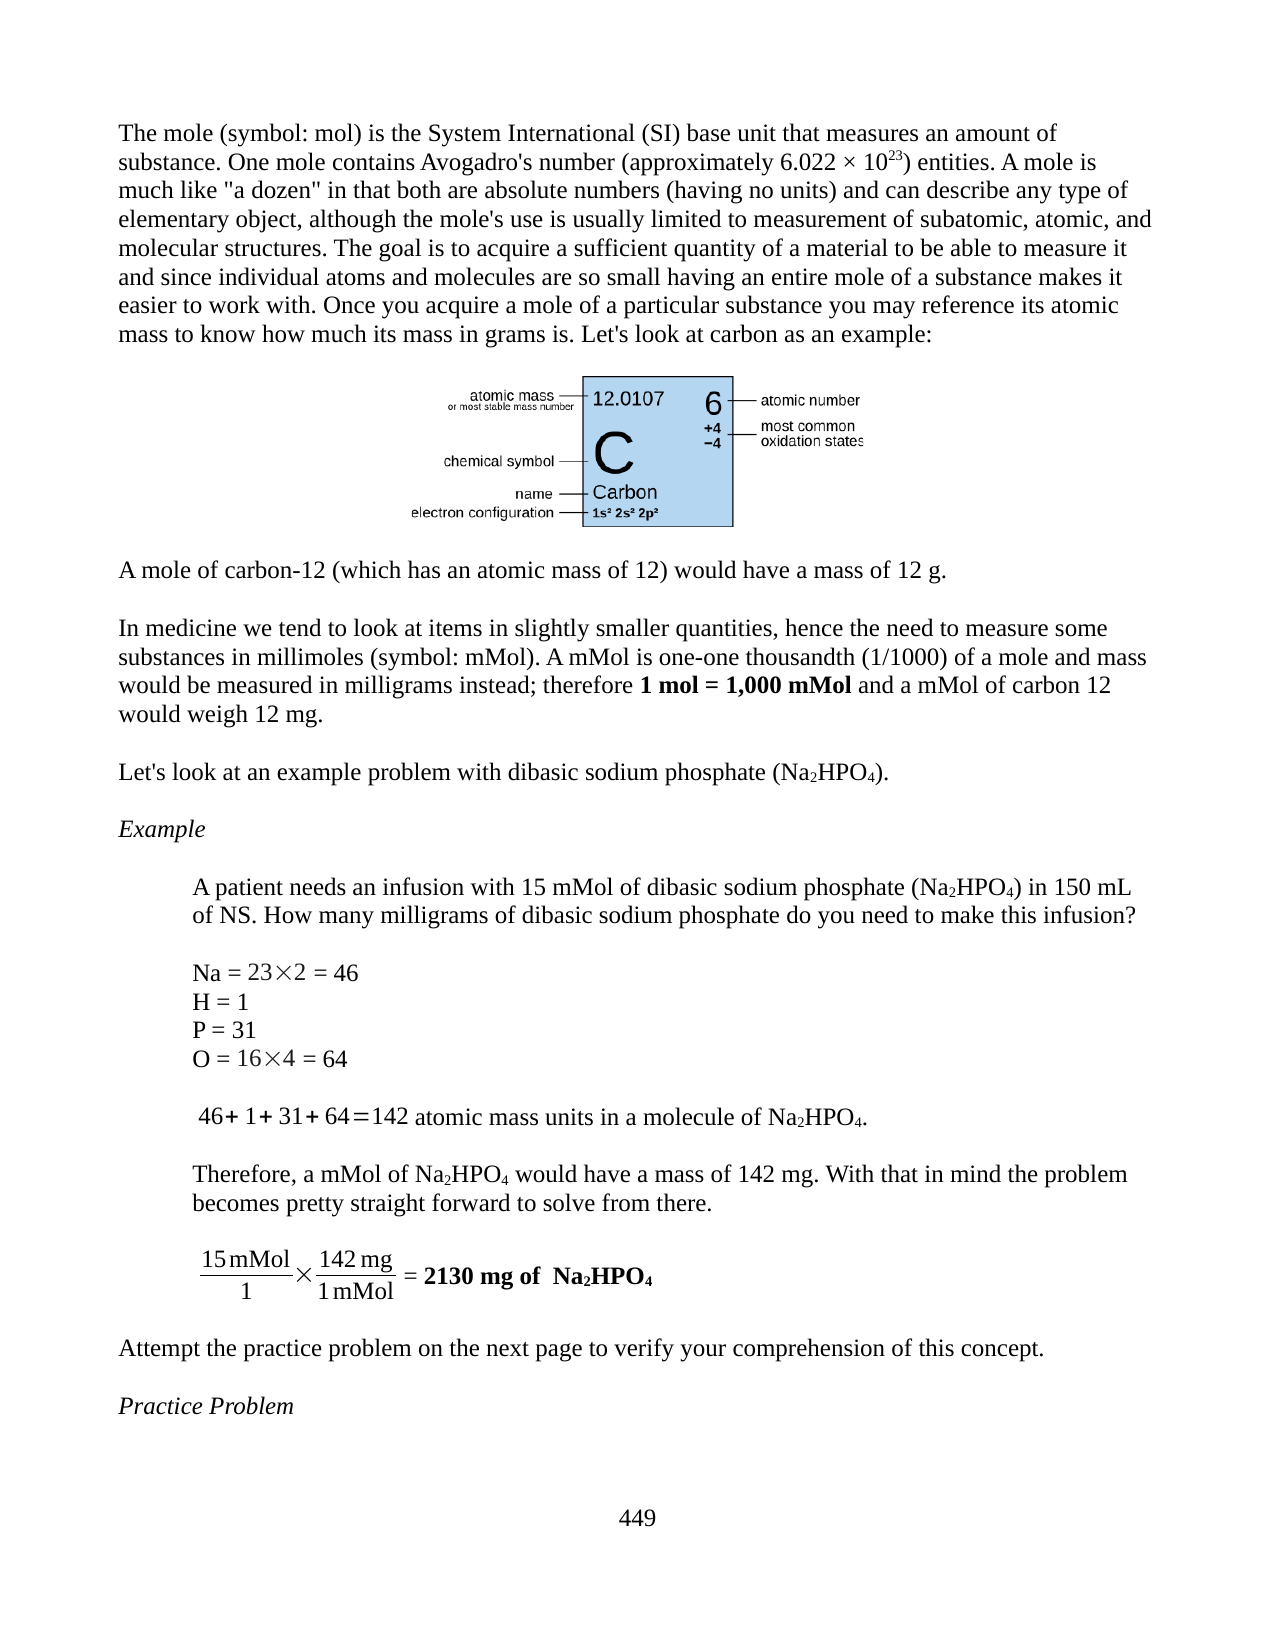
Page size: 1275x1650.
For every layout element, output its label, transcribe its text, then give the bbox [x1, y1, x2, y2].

text Therefore, a mMol of Na2HPO4 would have a mass of 142 mg. With that in mind the problem becomes pretty straight forward to solve from there. [192, 1159, 1157, 1217]
text A mole of carbon-12 (which has an atomic mass of 12) would have a mass of 12 g. [118, 556, 1157, 584]
text A patient needs an infusion with 15 mMol of dibasic sodium phosphate (Na2HPO4) in 150 mL of NS. How many milligrams of dibasic sodium phosphate do you need to make this infusion? [192, 872, 1157, 929]
text P = 31 [192, 1016, 1157, 1044]
text = 2130 mg of Na2HPO4 [192, 1246, 1157, 1304]
text H = 1 [192, 987, 1157, 1016]
text Let's look at an example problem with dibasic sodium phosphate (Na2HPO4). [118, 757, 1157, 786]
text Example [118, 814, 1157, 843]
text atomic mass units in a molecule of Na2HPO4. [192, 1102, 1157, 1131]
text O == 64 [192, 1044, 1157, 1073]
picture [411, 376, 864, 527]
text Na == 46 [192, 958, 1157, 987]
text Practice Problem [118, 1391, 1157, 1419]
text In medicine we tend to look at items in slightly smaller quantities, hence the need to measure some substances in millimoles (symbol: mMol). A mMol is one-one thousandth (1/1000) of a mole and mass would be measured in milligrams instead; therefore 1 mol = 1,000 mMol and a mMol of carbon 12 would weigh 12 mg. [118, 613, 1157, 728]
text Attempt the practice problem on the next page to verify your comprehension of this concept. [118, 1333, 1157, 1362]
text The mole (symbol: mol) is the System International (SI) base unit that measures an amount of substance. One mole contains Avogadro's number (approximately 6.022 × 1023) entities. A mole is much like "a dozen" in that both are absolute numbers (having no units) and can describe any type of elementary object, although the mole's use is usually limited to measurement of subatomic, atomic, and molecular structures. The goal is to acquire a sufficient quantity of a material to be able to measure it and since individual atoms and molecules are so small having an entire mole of a substance makes it easier to work with. Once you acquire a mole of a particular substance you may reference its atomic mass to know how much its mass in grams is. Let's look at carbon as an example: [118, 118, 1157, 348]
